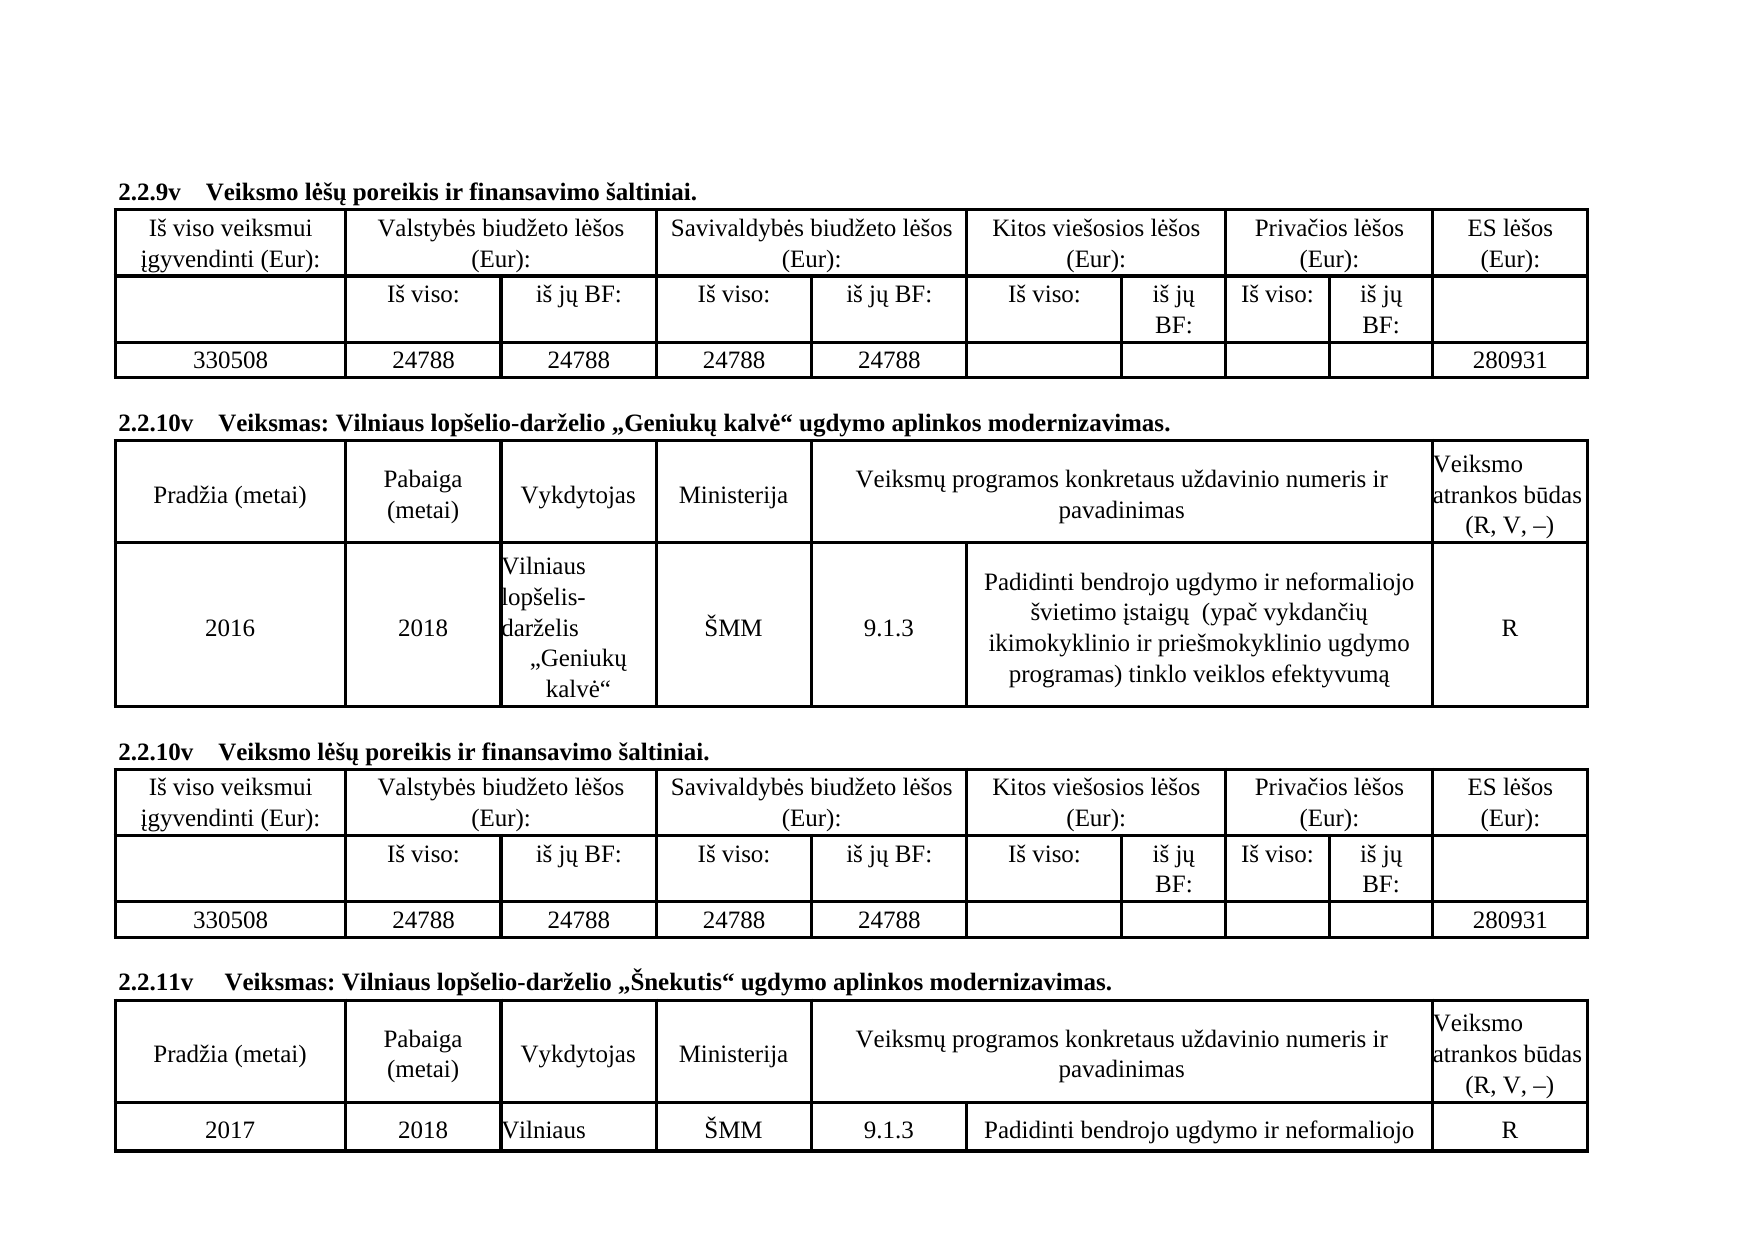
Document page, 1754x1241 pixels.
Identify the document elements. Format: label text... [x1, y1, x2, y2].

table_cell Vilniaus lopšelis-darželis „Geniukų kalvė“ [503, 544, 655, 705]
table_header Iš viso veiksmui įgyvendinti (Eur): [117, 211, 344, 274]
table_cell 24788 [503, 903, 655, 936]
table_cell Iš viso: [658, 837, 810, 900]
table_cell iš jų BF: [1123, 278, 1224, 341]
table_header Pradžia (metai) [117, 1002, 344, 1101]
table_cell 24788 [813, 903, 965, 936]
table_header Kitos viešosios lėšos (Eur): [968, 211, 1224, 274]
table_cell 280931 [1434, 344, 1586, 376]
table_header Pradžia (metai) [117, 442, 344, 541]
table_cell [1123, 344, 1224, 376]
table_cell 2016 [117, 544, 344, 705]
table_header Pabaiga (metai) [347, 442, 499, 541]
table_header ES lėšos (Eur): [1434, 211, 1586, 274]
table_header Savivaldybės biudžeto lėšos (Eur): [658, 211, 965, 274]
table_cell [968, 903, 1120, 936]
table_cell 280931 [1434, 903, 1586, 936]
table_header Iš viso veiksmui įgyvendinti (Eur): [117, 771, 344, 834]
table_header Savivaldybės biudžeto lėšos (Eur): [658, 771, 965, 834]
table_cell Iš viso: [658, 278, 810, 341]
table_header Privačios lėšos (Eur): [1227, 771, 1431, 834]
table_header Pabaiga (metai) [347, 1002, 499, 1101]
table_cell Iš viso: [1227, 278, 1328, 341]
table_cell 24788 [503, 344, 655, 376]
text 2.2.11v Veiksmas: Vilniaus lopšelio-darželio „Šnekutis“ ugdymo aplinkos modernizavimas. [118, 967, 1636, 996]
table_header Veiksmo atrankos būdas (R, V, –) [1434, 442, 1586, 541]
table_cell [1123, 903, 1224, 936]
table_header Ministerija [658, 442, 810, 541]
table_cell iš jų BF: [1331, 837, 1431, 900]
table_cell [1227, 344, 1328, 376]
table_cell iš jų BF: [1331, 278, 1431, 341]
table_cell 9.1.3 [813, 1104, 965, 1149]
table_cell 330508 [117, 903, 344, 936]
table_header Veiksmo atrankos būdas (R, V, –) [1434, 1002, 1586, 1101]
text 2.2.9v Veiksmo lėšų poreikis ir finansavimo šaltiniai. [118, 177, 1636, 206]
table_cell 24788 [813, 344, 965, 376]
table_header Valstybės biudžeto lėšos (Eur): [347, 211, 655, 274]
table_cell 2017 [117, 1104, 344, 1149]
table_cell ŠMM [658, 1104, 810, 1149]
table_cell iš jų BF: [1123, 837, 1224, 900]
table_cell 24788 [347, 344, 499, 376]
text 2.2.10v Veiksmas: Vilniaus lopšelio-darželio „Geniukų kalvė“ ugdymo aplinkos modernizavimas. [118, 408, 1636, 437]
table_header Vykdytojas [503, 1002, 655, 1101]
table_cell Iš viso: [968, 837, 1120, 900]
table_cell Vilniaus [503, 1104, 655, 1149]
table_cell Iš viso: [347, 278, 499, 341]
table_header Veiksmų programos konkretaus uždavinio numeris ir pavadinimas [813, 1002, 1431, 1101]
table_header Kitos viešosios lėšos (Eur): [968, 771, 1224, 834]
table_cell 2018 [347, 1104, 499, 1149]
table_cell 330508 [117, 344, 344, 376]
table_cell Iš viso: [1227, 837, 1328, 900]
table_cell [1331, 903, 1431, 936]
table_cell [1227, 903, 1328, 936]
table_cell iš jų BF: [503, 837, 655, 900]
table_cell [117, 278, 344, 341]
table_cell R [1434, 1104, 1586, 1149]
table_header Veiksmų programos konkretaus uždavinio numeris ir pavadinimas [813, 442, 1431, 541]
table_cell 24788 [347, 903, 499, 936]
table_header Valstybės biudžeto lėšos (Eur): [347, 771, 655, 834]
table_cell Iš viso: [347, 837, 499, 900]
table_header Ministerija [658, 1002, 810, 1101]
table_cell iš jų BF: [503, 278, 655, 341]
table_cell [117, 837, 344, 900]
table_cell 24788 [658, 903, 810, 936]
table_cell R [1434, 544, 1586, 705]
table_cell 2018 [347, 544, 499, 705]
table_cell [1331, 344, 1431, 376]
table_cell Iš viso: [968, 278, 1120, 341]
table_cell 24788 [658, 344, 810, 376]
table_header ES lėšos (Eur): [1434, 771, 1586, 834]
table_cell iš jų BF: [813, 278, 965, 341]
table_cell Padidinti bendrojo ugdymo ir neformaliojo švietimo įstaigų (ypač vykdančių ikimokyklinio ir priešmokyklinio ugdymo programas) tinklo veiklos efektyvumą [968, 544, 1431, 705]
table_cell Padidinti bendrojo ugdymo ir neformaliojo [968, 1104, 1431, 1149]
table_header Vykdytojas [503, 442, 655, 541]
table_cell ŠMM [658, 544, 810, 705]
table_cell 9.1.3 [813, 544, 965, 705]
table_header Privačios lėšos (Eur): [1227, 211, 1431, 274]
text 2.2.10v Veiksmo lėšų poreikis ir finansavimo šaltiniai. [118, 737, 1636, 766]
table_cell iš jų BF: [813, 837, 965, 900]
table_cell [1434, 278, 1586, 341]
table_cell [1434, 837, 1586, 900]
table_cell [968, 344, 1120, 376]
